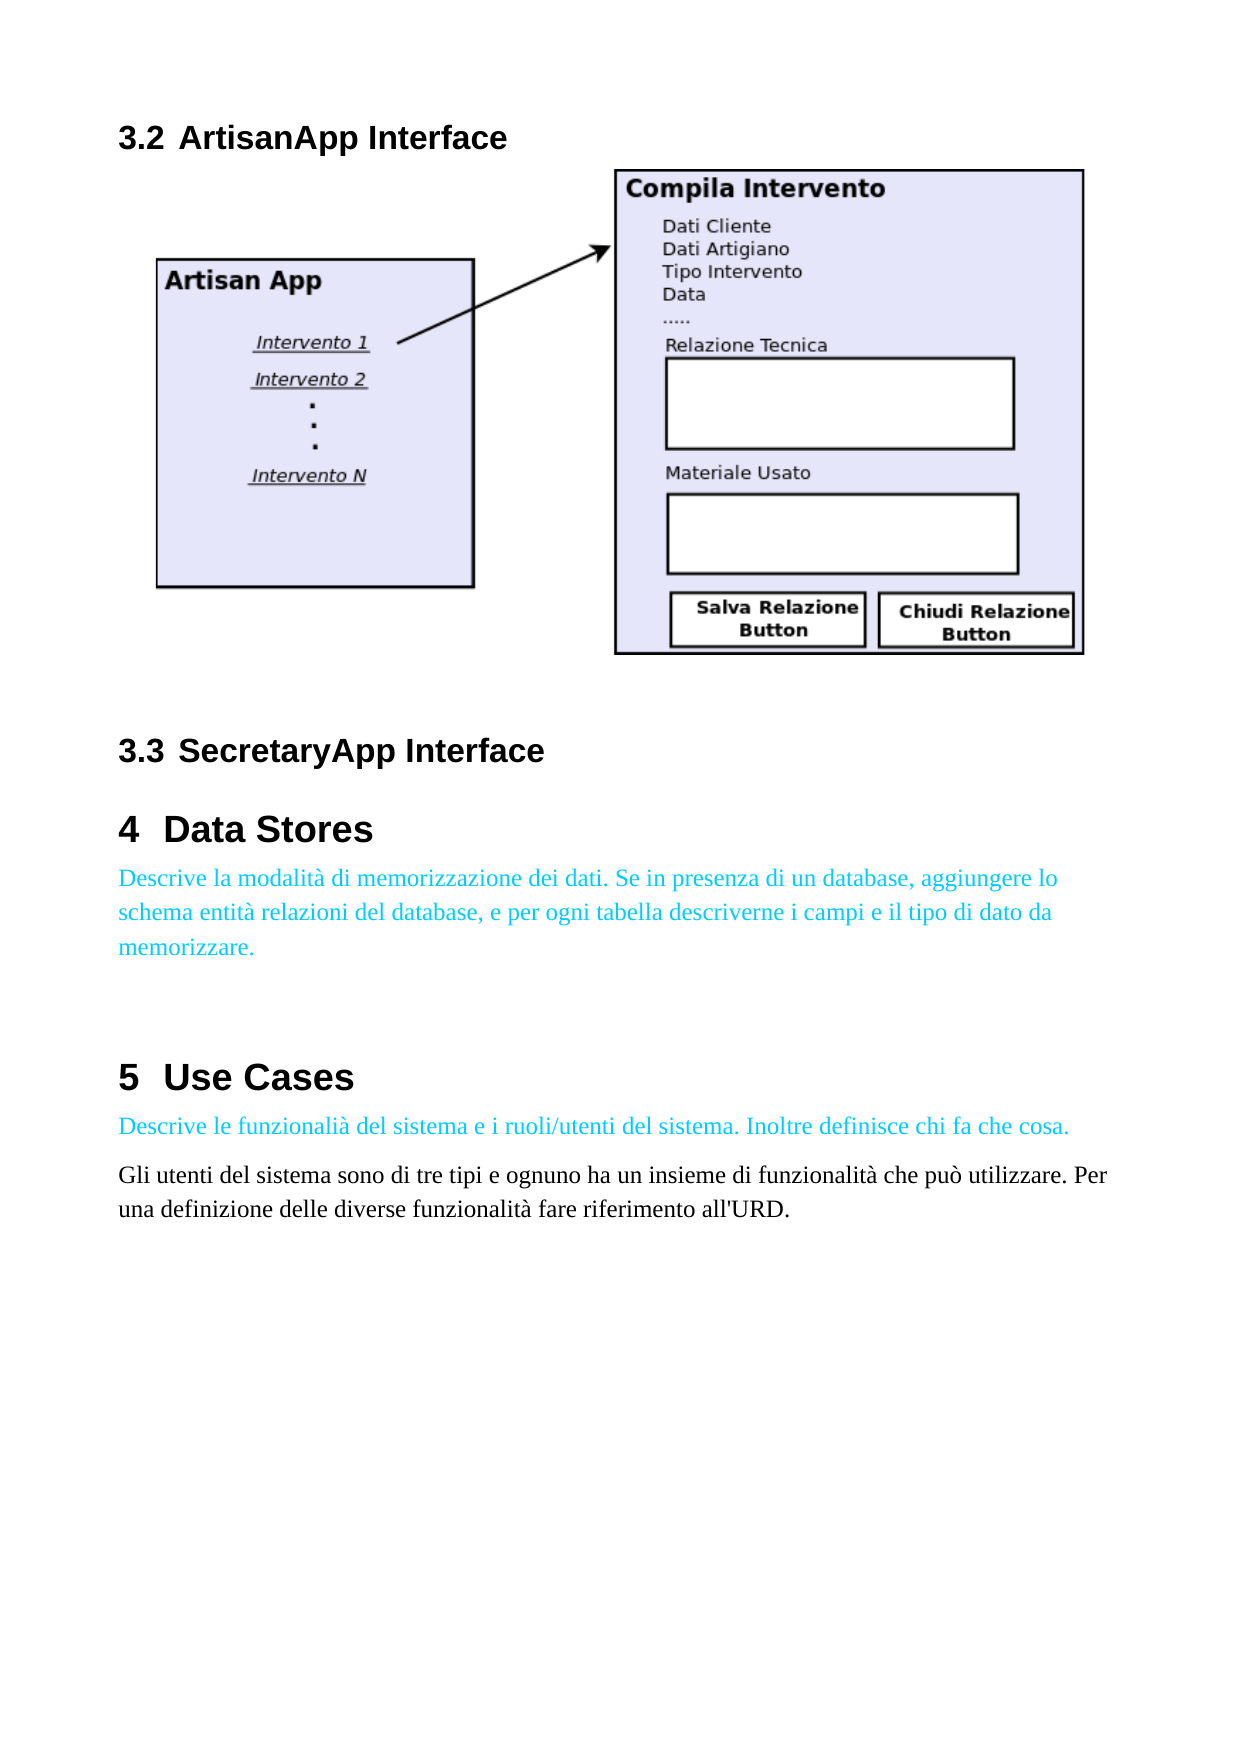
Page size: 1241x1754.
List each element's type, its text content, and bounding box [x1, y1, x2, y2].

text Descrive la modalità di memorizzazione dei dati. Se in presenza di un database, aggiungere lo schema entità relazioni del database, e per ogni tabella descriverne i campi e il tipo di dato da memorizzare. [118, 863, 1122, 960]
picture [155, 169, 1085, 655]
subtitle SecretaryApp Interface [118, 730, 1122, 769]
subtitle Data Stores [118, 807, 1122, 850]
text Gli utenti del sistema sono di tre tipi e ognuno ha un insieme di funzionalità che può utilizzare. Per una definizione delle diverse funzionalità fare riferimento all'URD. [118, 1160, 1122, 1223]
subtitle ArtisanApp Interface [118, 118, 1122, 157]
subtitle Use Cases [118, 1055, 1122, 1098]
text Descrive le funzionalià del sistema e i ruoli/utenti del sistema. Inoltre definisce chi fa che cosa. [118, 1111, 1122, 1140]
